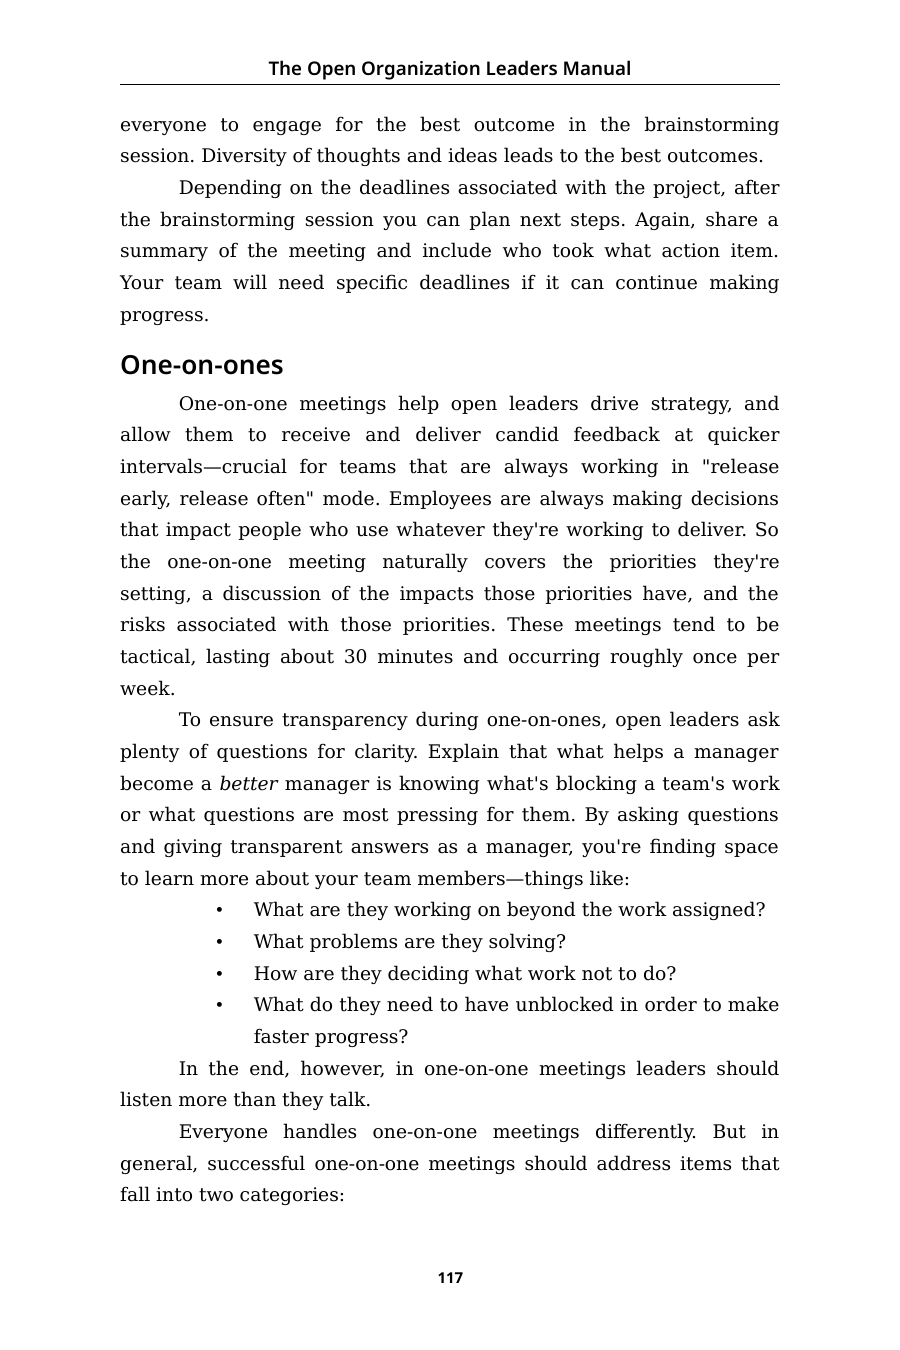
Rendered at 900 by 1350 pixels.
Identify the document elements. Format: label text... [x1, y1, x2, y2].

text Depending on the deadlines associated with the project, after the brainstorming session you can plan next steps. Again, share a summary of the meeting and include who took what action item. Your team will need specific deadlines if it can continue making progress. [120, 177, 780, 326]
text To ensure transparency during one-on-ones, open leaders ask plenty of questions for clarity. Explain that what helps a manager become a better manager is knowing what's blocking a team's work or what questions are most pressing for them. By asking questions and giving transparent answers as a manager, you're finding space to learn more about your team members—things like: [120, 709, 780, 890]
list What are they working on beyond the work assigned? [216, 899, 780, 921]
text One-on-one meetings help open leaders drive strategy, and allow them to receive and deliver candid feedback at quicker intervals—crucial for teams that are always working in "release early, release often" mode. Employees are always making decisions that impact people who use whatever they're working to deliver. So the one-on-one meeting naturally covers the priorities they're setting, a discussion of the impacts those priorities have, and the risks associated with those priorities. These meetings tend to be tactical, lasting about 30 minutes and occurring roughly once per week. [120, 393, 780, 700]
text In the end, however, in one-on-one meetings leaders should listen more than they talk. [120, 1058, 780, 1111]
text everyone to engage for the best outcome in the brainstorming session. Diversity of thoughts and ideas leads to the best outcomes. [120, 114, 780, 167]
list What do they need to have unblocked in order to make faster progress? [216, 994, 780, 1048]
list What problems are they solving? [216, 931, 780, 953]
text Everyone handles one-on-one meetings differently. But in general, successful one-on-one meetings should address items that fall into two categories: [120, 1121, 780, 1206]
list How are they deciding what work not to do? [216, 963, 780, 985]
subtitle One-on-ones [120, 351, 780, 381]
